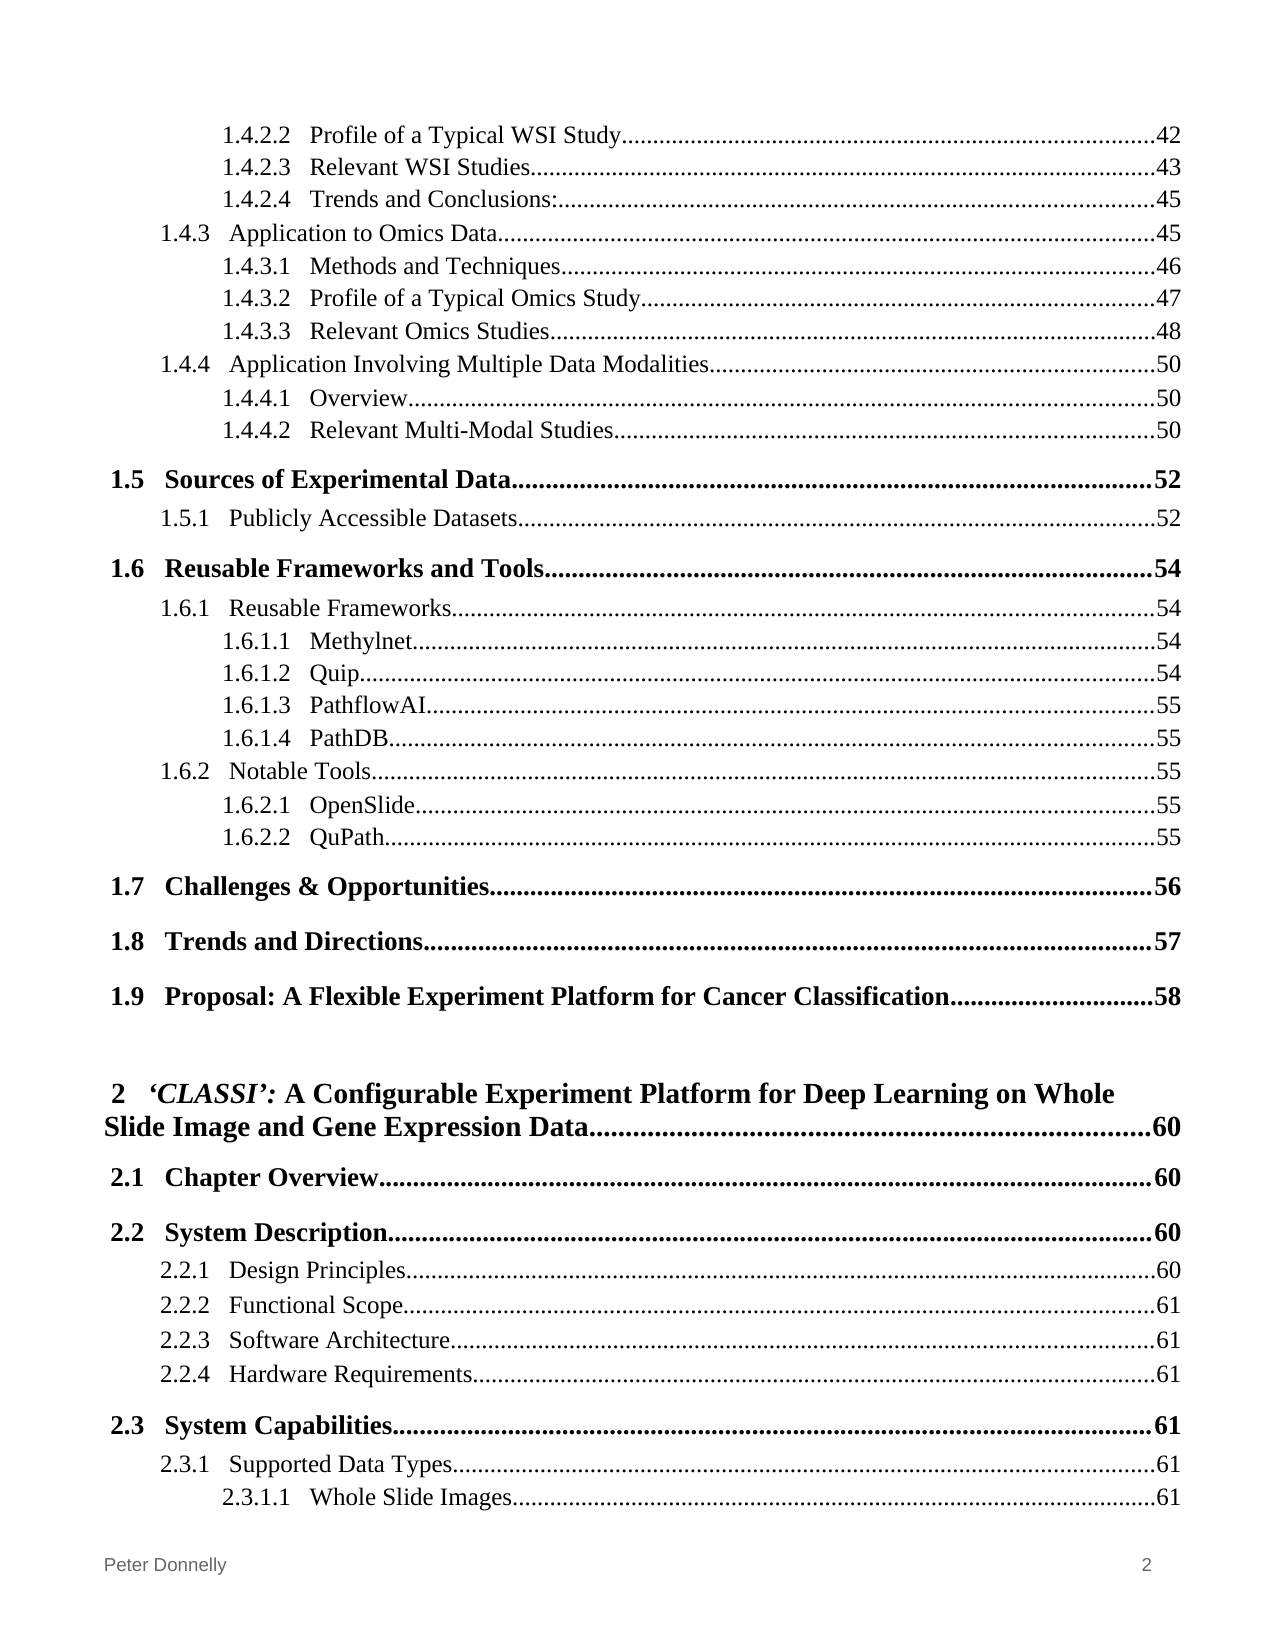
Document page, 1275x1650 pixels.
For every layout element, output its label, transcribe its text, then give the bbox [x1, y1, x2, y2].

text 2.2.1 Design Principles 60 [154, 1256, 1181, 1284]
text 1.6.2.1 OpenSlide 55 [216, 790, 1181, 818]
text 1.4.4 Application Involving Multiple Data Modalities 50 [154, 349, 1181, 378]
text 1.6.2.2 QuPath 55 [216, 822, 1181, 851]
text 1.4.2.2 Profile of a Typical WSI Study 42 [216, 120, 1181, 148]
text 1.7 Challenges & Opportunities 56 [103, 870, 1181, 901]
text 1.4.4.2 Relevant Multi-Modal Studies 50 [216, 415, 1181, 444]
text 2.2.4 Hardware Requirements 61 [154, 1359, 1181, 1388]
text 1.6.1 Reusable Frameworks 54 [154, 593, 1181, 621]
text 1.4.3.2 Profile of a Typical Omics Study 47 [216, 283, 1181, 312]
text 2.3.1.1 Whole Slide Images 61 [216, 1482, 1181, 1511]
text 1.5 Sources of Experimental Data 52 [103, 463, 1181, 494]
text 2.1 Chapter Overview 60 [103, 1161, 1181, 1192]
text 1.4.2.4 Trends and Conclusions: 45 [216, 184, 1181, 213]
text 1.4.3.3 Relevant Omics Studies 48 [216, 316, 1181, 344]
text 1.6.1.4 PathDB 55 [216, 723, 1181, 752]
text 2.2 System Description 60 [103, 1216, 1181, 1247]
text 1.4.3 Application to Omics Data 45 [154, 218, 1181, 247]
text 1.6.2 Notable Tools 55 [154, 756, 1181, 785]
text 2.3 System Capabilities 61 [103, 1409, 1181, 1440]
text 2.2.2 Functional Scope 61 [154, 1290, 1181, 1319]
text 1.4.2.3 Relevant WSI Studies 43 [216, 152, 1181, 181]
text 1.6.1.2 Quip 54 [216, 658, 1181, 687]
text 1.9 Proposal: A Flexible Experiment Platform for Cancer Classification 58 [103, 980, 1181, 1011]
text 1.6.1.1 Methylnet 54 [216, 626, 1181, 655]
text 2.2.3 Software Architecture 61 [154, 1325, 1181, 1353]
text 1.6.1.3 PathflowAI 55 [216, 691, 1181, 719]
text 1.6 Reusable Frameworks and Tools 54 [103, 553, 1181, 584]
text 2 ‘CLASSI’: A Configurable Experiment Platform for Deep Learning on Whole Slide Image and Gene Expression Data 60 [103, 1076, 1181, 1143]
text 1.8 Trends and Directions 57 [103, 925, 1181, 956]
text 1.4.4.1 Overview 50 [216, 383, 1181, 411]
text 1.4.3.1 Methods and Techniques 46 [216, 251, 1181, 280]
text 1.5.1 Publicly Accessible Datasets 52 [154, 503, 1181, 532]
text 2.3.1 Supported Data Types 61 [154, 1449, 1181, 1477]
